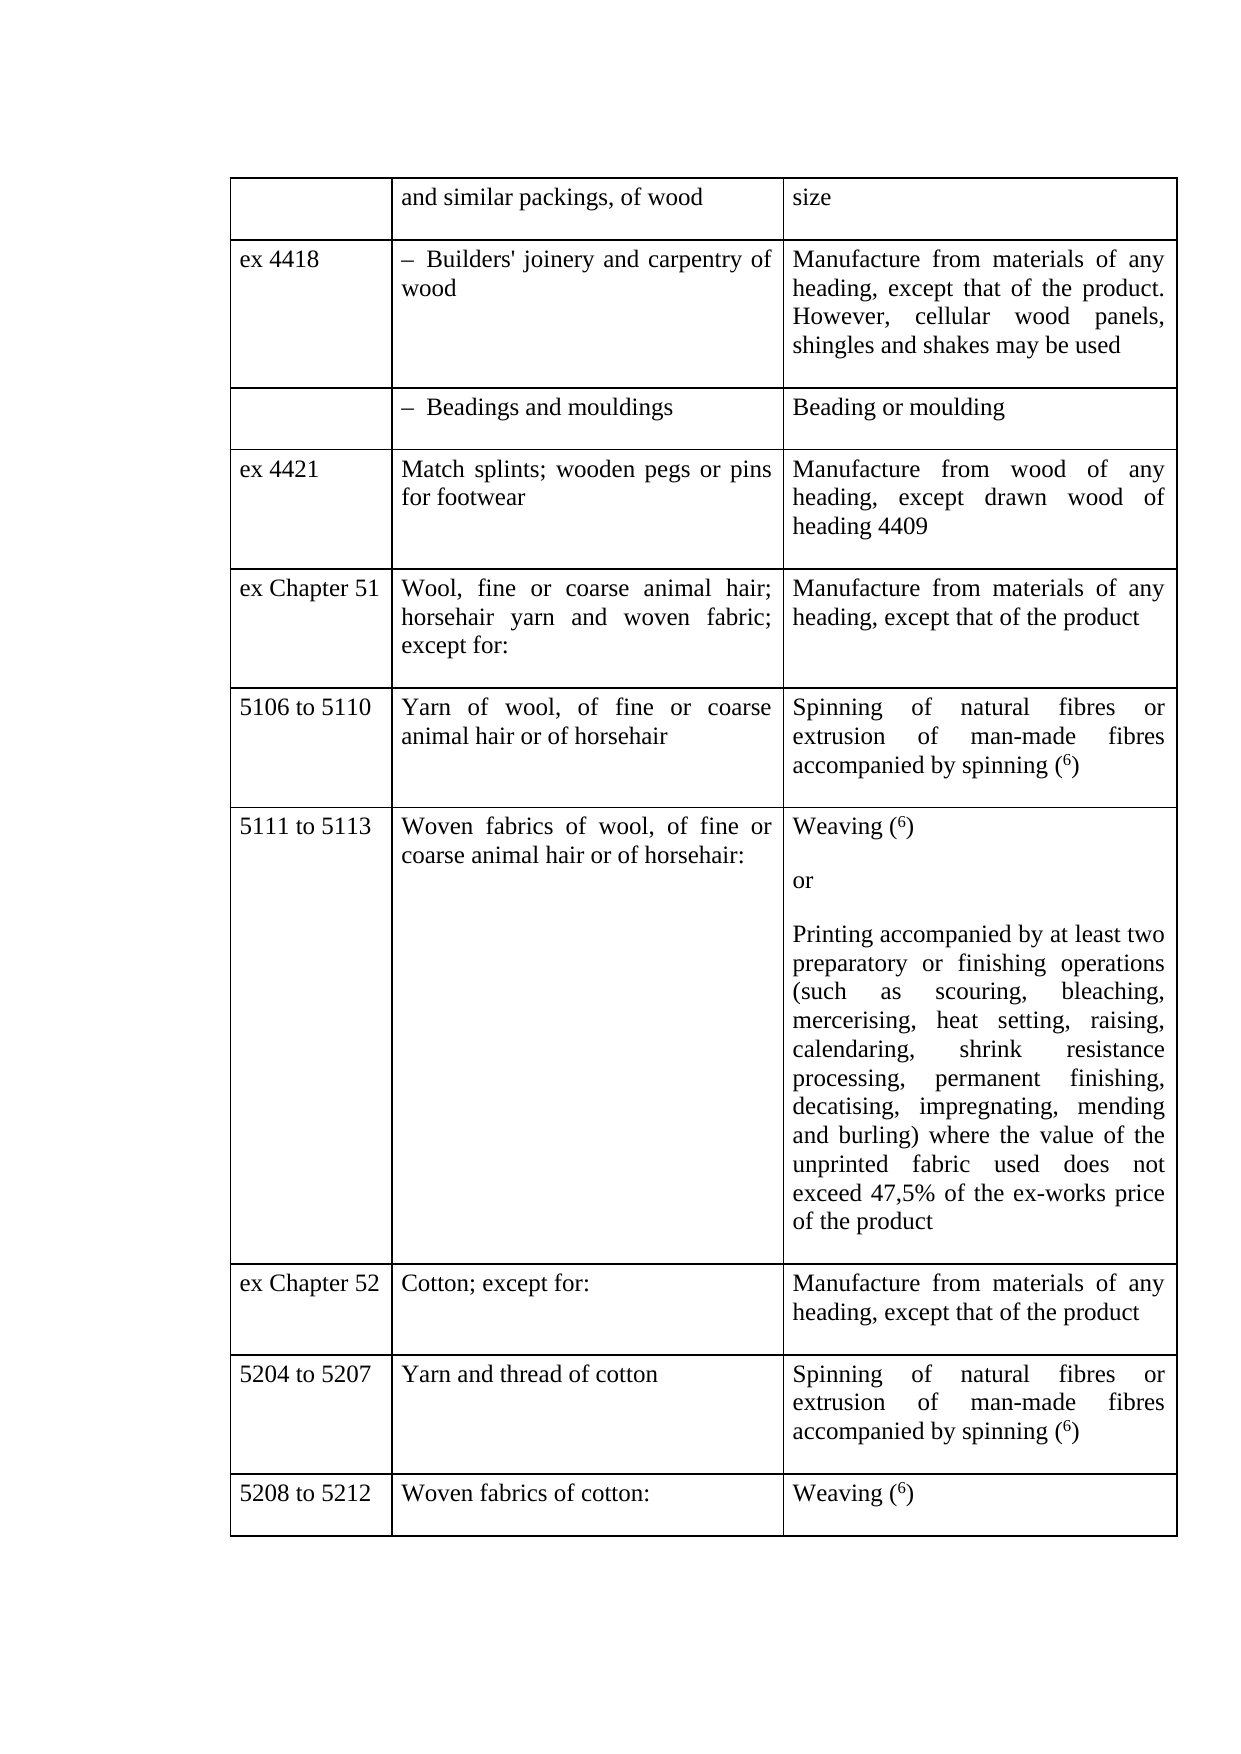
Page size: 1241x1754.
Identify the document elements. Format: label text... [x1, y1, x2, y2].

table_cell Weaving (6) or Printing accompanied by at least two preparatory or finishing operations (such as scouring, bleaching, mercerising, heat setting, raising, calendaring, shrink resistance processing, permanent finishing, decatising, impregnating, mending and burling) where the value of the unprinted fabric used does not exceed 47,5% of the ex-works price of the product [784, 808, 1176, 1263]
table_cell Match splints; wooden pegs or pins for footwear [393, 450, 783, 568]
table_cell Manufacture from wood of any heading, except drawn wood of heading 4409 [784, 450, 1176, 568]
table_cell [231, 179, 391, 239]
table_cell Wool, fine or coarse animal hair; horsehair yarn and woven fabric; except for: [393, 570, 783, 687]
table_cell Yarn and thread of cotton [393, 1356, 783, 1473]
table_cell Weaving (6) [784, 1475, 1176, 1535]
table_cell 5111 to 5113 [231, 808, 391, 1263]
table_cell Cotton; except for: [393, 1265, 783, 1354]
table_cell ex 4418 [231, 241, 391, 387]
table_cell Manufacture from materials of any heading, except that of the product [784, 570, 1176, 687]
table_cell ex Chapter 51 [231, 570, 391, 687]
table_cell Spinning of natural fibres or extrusion of man-made fibres accompanied by spinning (6) [784, 689, 1176, 807]
table_cell 5208 to 5212 [231, 1475, 391, 1535]
table_cell 5204 to 5207 [231, 1356, 391, 1473]
table_cell 5106 to 5110 [231, 689, 391, 807]
table_cell Manufacture from materials of any heading, except that of the product [784, 1265, 1176, 1354]
table_cell size [784, 179, 1176, 239]
table_cell ex Chapter 52 [231, 1265, 391, 1354]
table_cell Woven fabrics of wool, of fine or coarse animal hair or of horsehair: [393, 808, 783, 1263]
table_cell Manufacture from materials of any heading, except that of the product. However, cellular wood panels, shingles and shakes may be used [784, 241, 1176, 387]
table_cell Woven fabrics of cotton: [393, 1475, 783, 1535]
table_cell Spinning of natural fibres or extrusion of man-made fibres accompanied by spinning (6) [784, 1356, 1176, 1473]
table_cell – Beadings and mouldings [393, 389, 783, 449]
table_cell Beading or moulding [784, 389, 1176, 449]
table_cell – Builders' joinery and carpentry of wood [393, 241, 783, 387]
table_cell [231, 389, 391, 449]
table_cell Yarn of wool, of fine or coarse animal hair or of horsehair [393, 689, 783, 807]
table_cell ex 4421 [231, 450, 391, 568]
table_cell and similar packings, of wood [393, 179, 783, 239]
